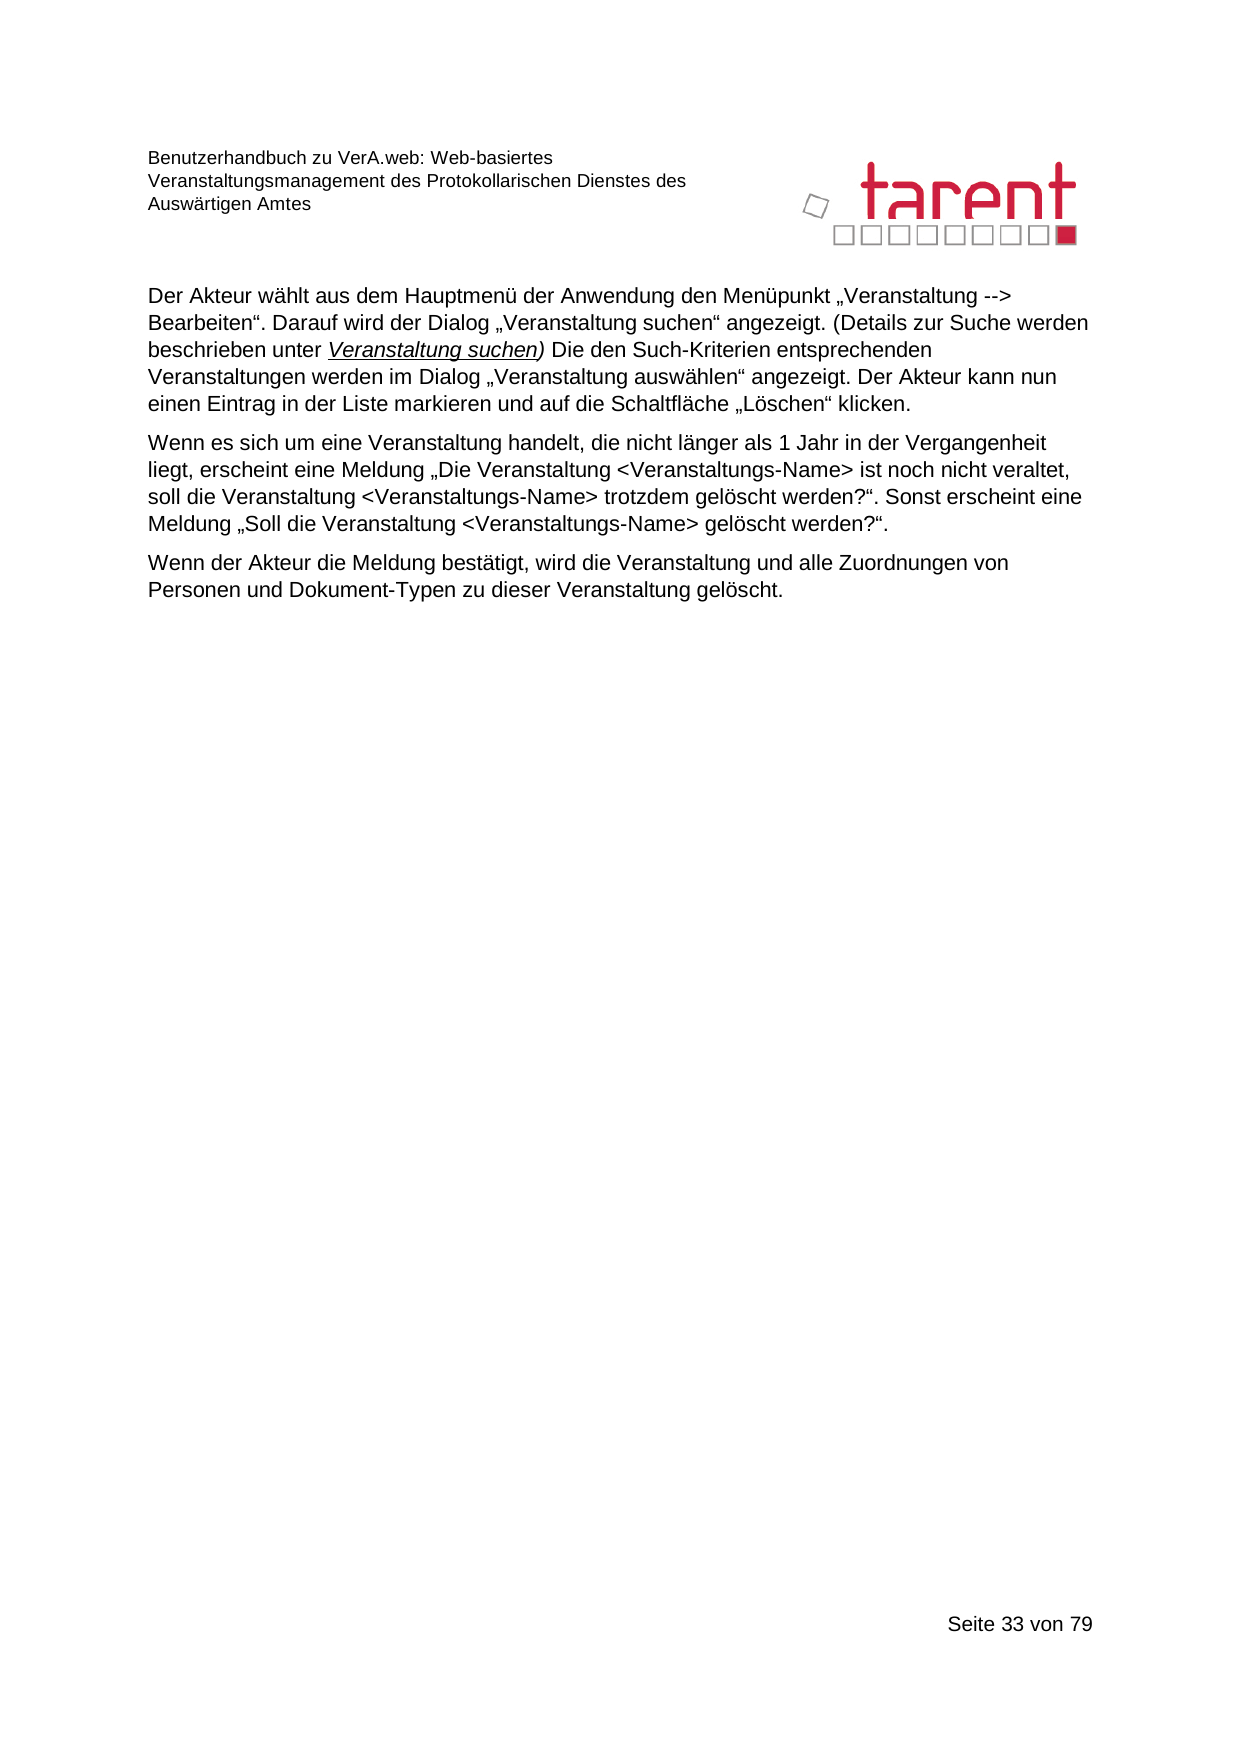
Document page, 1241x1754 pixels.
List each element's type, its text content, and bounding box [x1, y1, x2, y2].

text Wenn der Akteur die Meldung bestätigt, wird die Veranstaltung und alle Zuordnungen von Personen und Dokument-Typen zu dieser Veranstaltung gelöscht. [148, 551, 1092, 602]
picture [790, 151, 1091, 255]
text Der Akteur wählt aus dem Hauptmenü der Anwendung den Menüpunkt „Veranstaltung --> Bearbeiten“. Darauf wird der Dialog „Veranstaltung suchen“ angezeigt. (Details zur Suche werden beschrieben unter Veranstaltung suchen) Die den Such-Kriterien entsprechenden Veranstaltungen werden im Dialog „Veranstaltung auswählen“ angezeigt. Der Akteur kann nun einen Eintrag in der Liste markieren und auf die Schaltfläche „Löschen“ klicken. [148, 284, 1092, 416]
text Wenn es sich um eine Veranstaltung handelt, die nicht länger als 1 Jahr in der Vergangenheit liegt, erscheint eine Meldung „Die Veranstaltung <Veranstaltungs-Name> ist noch nicht veraltet, soll die Veranstaltung <Veranstaltungs-Name> trotzdem gelöscht werden?“. Sonst erscheint eine Meldung „Soll die Veranstaltung <Veranstaltungs-Name> gelöscht werden?“. [148, 431, 1092, 536]
